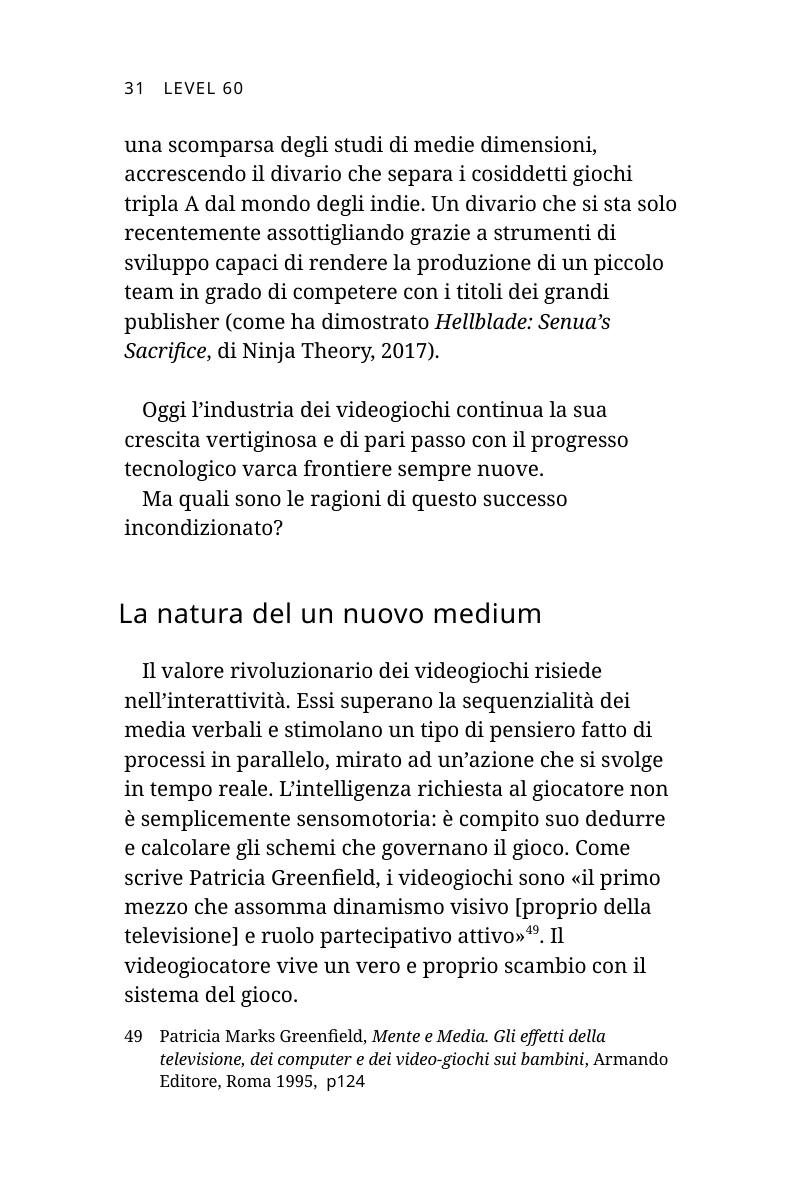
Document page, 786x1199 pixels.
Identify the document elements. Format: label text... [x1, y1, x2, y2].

subtitle La natura del un nuovo medium [118, 595, 679, 632]
text Oggi l’industria dei videogiochi continua la sua crescita vertiginosa e di pari passo con il progresso tecnologico varca frontiere sempre nuove. [124, 394, 679, 483]
text Ma quali sono le ragioni di questo successo incondizionato? [124, 483, 679, 542]
text Patricia Marks Greenfield, Mente e Media. Gli effetti della televisione, dei computer e dei video-giochi sui bambini, Armando Editore, Roma 1995, p124 [124, 1024, 679, 1093]
text Il valore rivoluzionario dei videogiochi risiede nell’interattività. Essi superano la sequenzialità dei media verbali e stimolano un tipo di pensiero fatto di processi in parallelo, mirato ad un’azione che si svolge in tempo reale. L’intelligenza richiesta al giocatore non è semplicemente sensomotoria: è compito suo dedurre e calcolare gli schemi che governano il gioco. Come scrive Patricia Greenfield, i videogiochi sono «il primo mezzo che assomma dinamismo visivo [proprio della televisione] e ruolo partecipativo attivo». Il videogiocatore vive un vero e proprio scambio con il sistema del gioco. [124, 655, 679, 1009]
text una scomparsa degli studi di medie dimensioni, accrescendo il divario che separa i cosiddetti giochi tripla A dal mondo degli indie. Un divario che si sta solo recentemente assottigliando grazie a strumenti di sviluppo capaci di rendere la produzione di un piccolo team in grado di competere con i titoli dei grandi publisher (come ha dimostrato Hellblade: Senua’s Sacrifice, di Ninja Theory, 2017). [124, 129, 679, 365]
